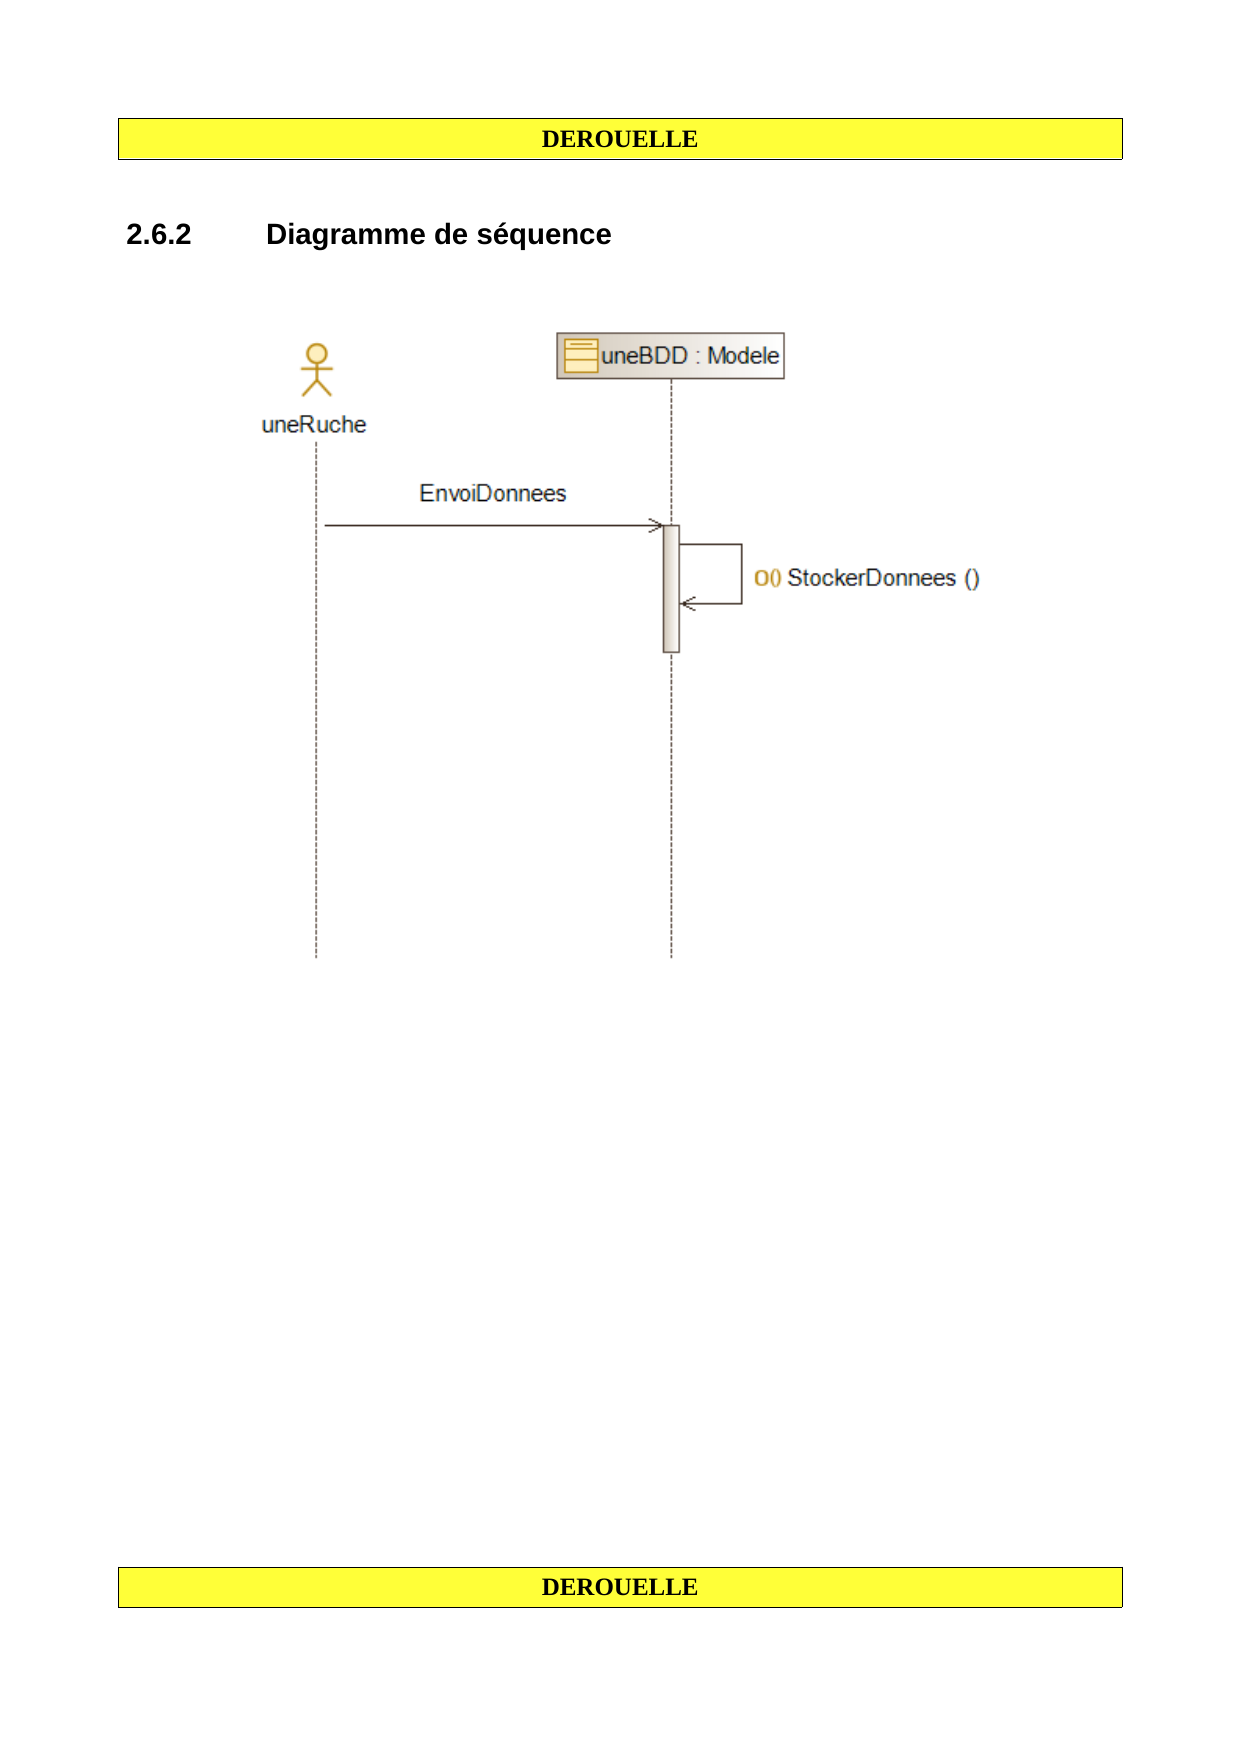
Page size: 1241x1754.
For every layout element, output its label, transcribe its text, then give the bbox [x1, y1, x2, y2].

subtitle Diagramme de séquence [118, 217, 1122, 251]
picture [228, 317, 1012, 974]
